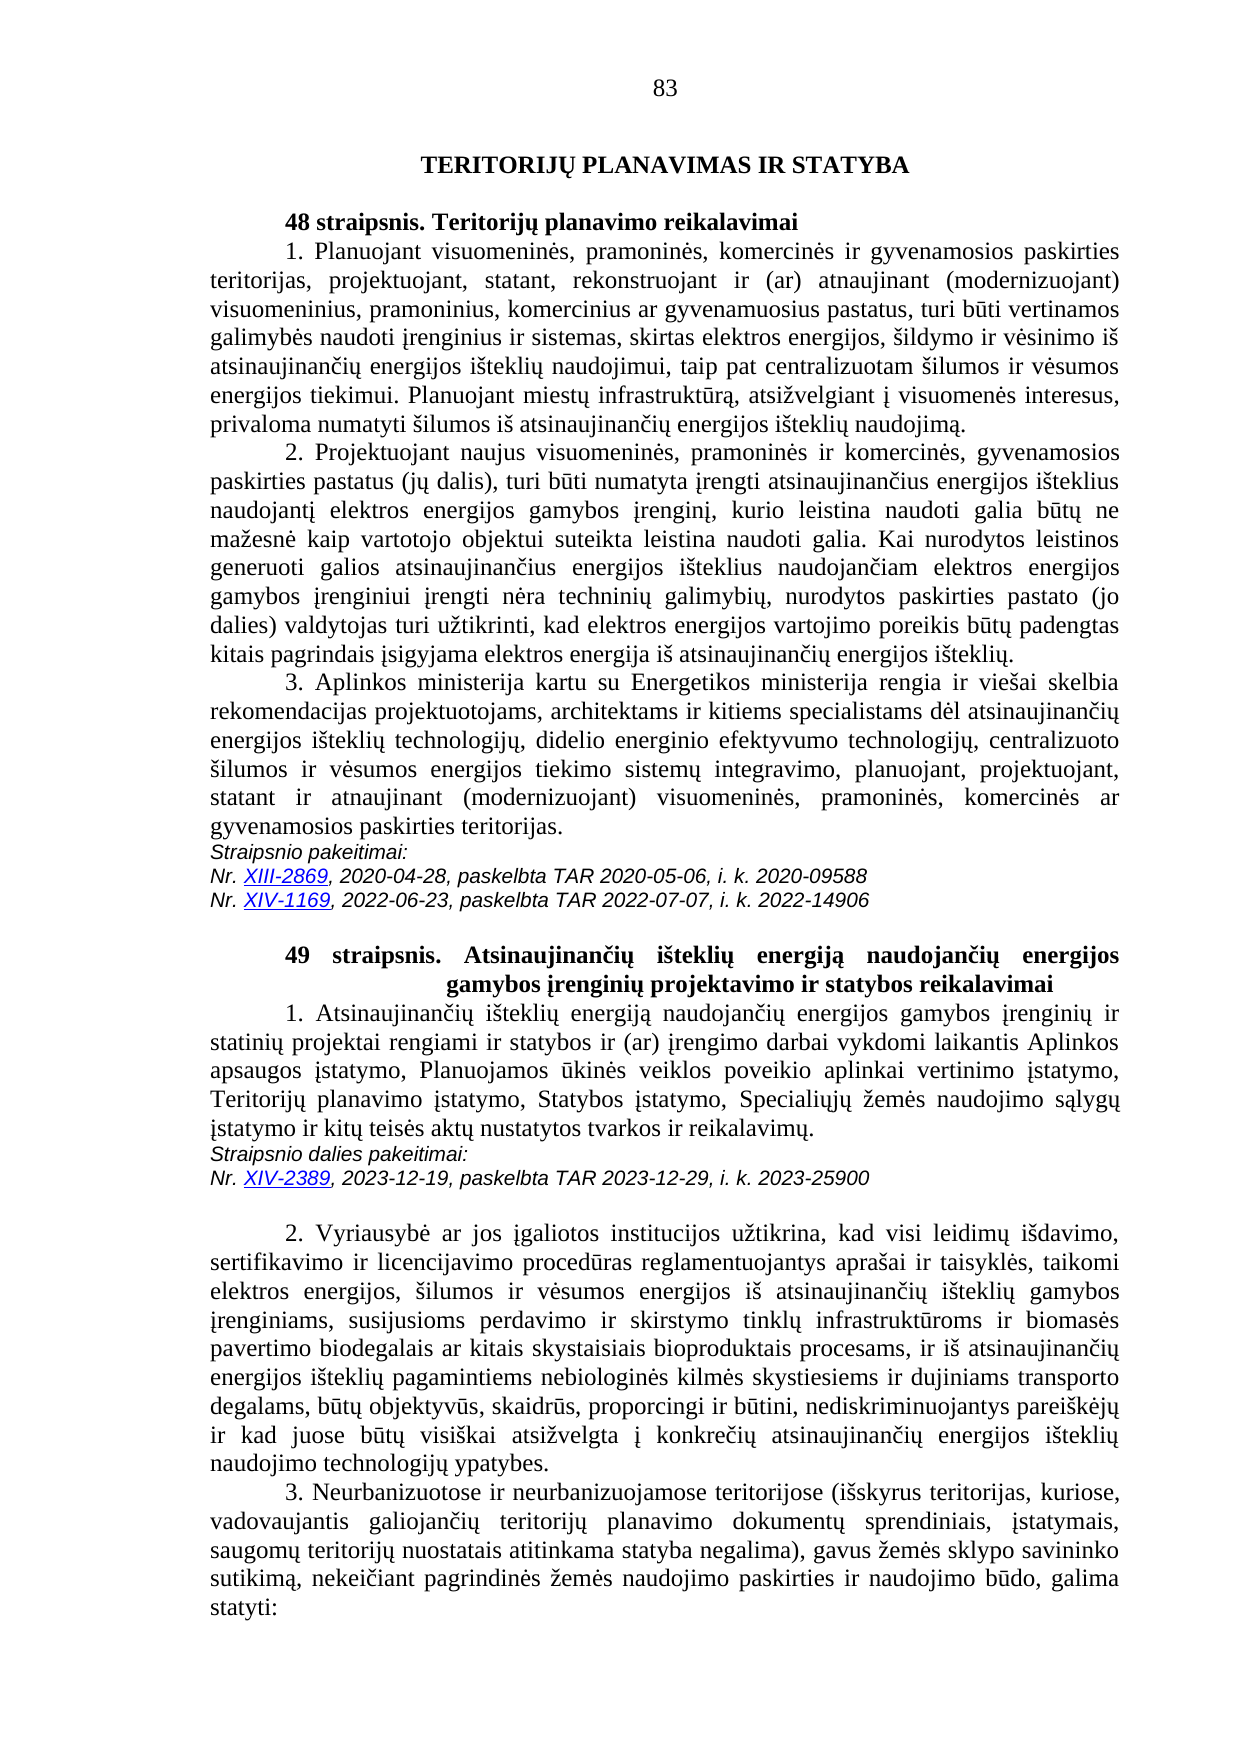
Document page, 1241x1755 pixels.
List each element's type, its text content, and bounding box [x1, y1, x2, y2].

text TERITORIJŲ PLANAVIMAS IR STATYBA [210, 150, 1120, 179]
text Nr. XIII-2869, 2020-04-28, paskelbta TAR 2020-05-06, i. k. 2020-09588 [210, 864, 1120, 888]
text 49 straipsnis. Atsinaujinančių išteklių energiją naudojančių energijos gamybos įrenginių projektavimo ir statybos reikalavimai [285, 941, 1120, 998]
text 2. Projektuojant naujus visuomeninės, pramoninės ir komercinės, gyvenamosios paskirties pastatus (jų dalis), turi būti numatyta įrengti atsinaujinančius energijos išteklius naudojantį elektros energijos gamybos įrenginį, kurio leistina naudoti galia būtų ne mažesnė kaip vartotojo objektui suteikta leistina naudoti galia. Kai nurodytos leistinos generuoti galios atsinaujinančius energijos išteklius naudojančiam elektros energijos gamybos įrenginiui įrengti nėra techninių galimybių, nurodytos paskirties pastato (jo dalies) valdytojas turi užtikrinti, kad elektros energijos vartojimo poreikis būtų padengtas kitais pagrindais įsigyjama elektros energija iš atsinaujinančių energijos išteklių. [210, 437, 1120, 667]
text 3. Neurbanizuotose ir neurbanizuojamose teritorijose (išskyrus teritorijas, kuriose, vadovaujantis galiojančių teritorijų planavimo dokumentų sprendiniais, įstatymais, saugomų teritorijų nuostatais atitinkama statyba negalima), gavus žemės sklypo savininko sutikimą, nekeičiant pagrindinės žemės naudojimo paskirties ir naudojimo būdo, galima statyti: [210, 1477, 1120, 1621]
text Straipsnio pakeitimai: [210, 840, 1120, 864]
text Straipsnio dalies pakeitimai: [210, 1142, 1120, 1166]
text 3. Aplinkos ministerija kartu su Energetikos ministerija rengia ir viešai skelbia rekomendacijas projektuotojams, architektams ir kitiems specialistams dėl atsinaujinančių energijos išteklių technologijų, didelio energinio efektyvumo technologijų, centralizuoto šilumos ir vėsumos energijos tiekimo sistemų integravimo, planuojant, projektuojant, statant ir atnaujinant (modernizuojant) visuomeninės, pramoninės, komercinės ar gyvenamosios paskirties teritorijas. [210, 667, 1120, 840]
text Nr. XIV-2389, 2023-12-19, paskelbta TAR 2023-12-29, i. k. 2023-25900 [210, 1166, 1120, 1190]
text 2. Vyriausybė ar jos įgaliotos institucijos užtikrina, kad visi leidimų išdavimo, sertifikavimo ir licencijavimo procedūras reglamentuojantys aprašai ir taisyklės, taikomi elektros energijos, šilumos ir vėsumos energijos iš atsinaujinančių išteklių gamybos įrenginiams, susijusioms perdavimo ir skirstymo tinklų infrastruktūroms ir biomasės pavertimo biodegalais ar kitais skystaisiais bioproduktais procesams, ir iš atsinaujinančių energijos išteklių pagamintiems nebiologinės kilmės skystiesiems ir dujiniams transporto degalams, būtų objektyvūs, skaidrūs, proporcingi ir būtini, nediskriminuojantys pareiškėjų ir kad juose būtų visiškai atsižvelgta į konkrečių atsinaujinančių energijos išteklių naudojimo technologijų ypatybes. [210, 1218, 1120, 1477]
text 1. Planuojant visuomeninės, pramoninės, komercinės ir gyvenamosios paskirties teritorijas, projektuojant, statant, rekonstruojant ir (ar) atnaujinant (modernizuojant) visuomeninius, pramoninius, komercinius ar gyvenamuosius pastatus, turi būti vertinamos galimybės naudoti įrenginius ir sistemas, skirtas elektros energijos, šildymo ir vėsinimo iš atsinaujinančių energijos išteklių naudojimui, taip pat centralizuotam šilumos ir vėsumos energijos tiekimui. Planuojant miestų infrastruktūrą, atsižvelgiant į visuomenės interesus, privaloma numatyti šilumos iš atsinaujinančių energijos išteklių naudojimą. [210, 236, 1120, 437]
text Nr. XIV-1169, 2022-06-23, paskelbta TAR 2022-07-07, i. k. 2022-14906 [210, 888, 1120, 912]
text 48 straipsnis. Teritorijų planavimo reikalavimai [210, 207, 1120, 236]
text 1. Atsinaujinančių išteklių energiją naudojančių energijos gamybos įrenginių ir statinių projektai rengiami ir statybos ir (ar) įrengimo darbai vykdomi laikantis Aplinkos apsaugos įstatymo, Planuojamos ūkinės veiklos poveikio aplinkai vertinimo įstatymo, Teritorijų planavimo įstatymo, Statybos įstatymo, Specialiųjų žemės naudojimo sąlygų įstatymo ir kitų teisės aktų nustatytos tvarkos ir reikalavimų. [210, 998, 1120, 1142]
